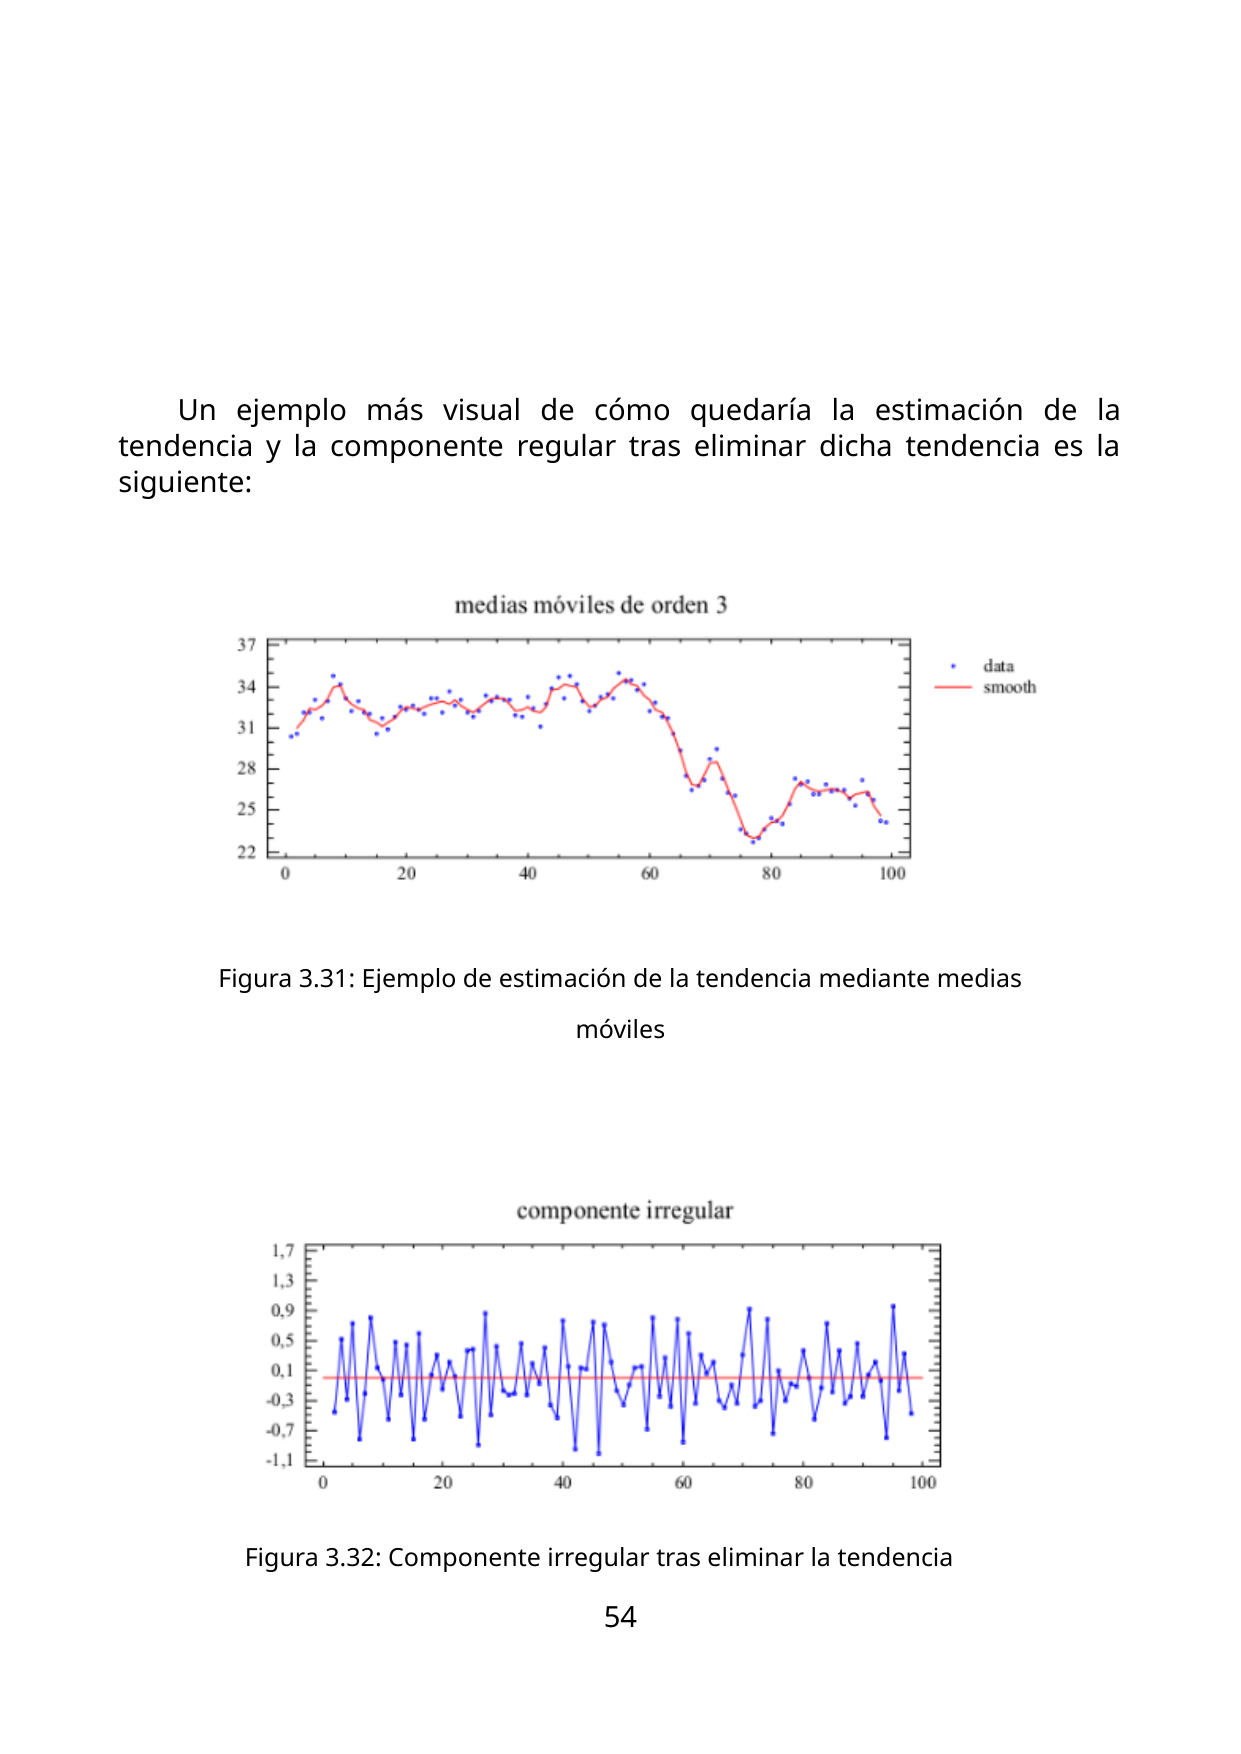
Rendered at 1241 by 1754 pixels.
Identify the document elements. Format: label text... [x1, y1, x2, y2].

text Figura 3.31: Ejemplo de estimación de la tendencia mediante medias móviles [181, 944, 1059, 1045]
text Figura 3.32: Componente irregular tras eliminar la tendencia [229, 1523, 969, 1573]
picture [228, 1143, 970, 1523]
text Un ejemplo más visual de cómo quedaría la estimación de la tendencia y la componente regular tras eliminar dicha tendencia es la siguiente: [118, 389, 1122, 501]
picture [181, 565, 1060, 944]
